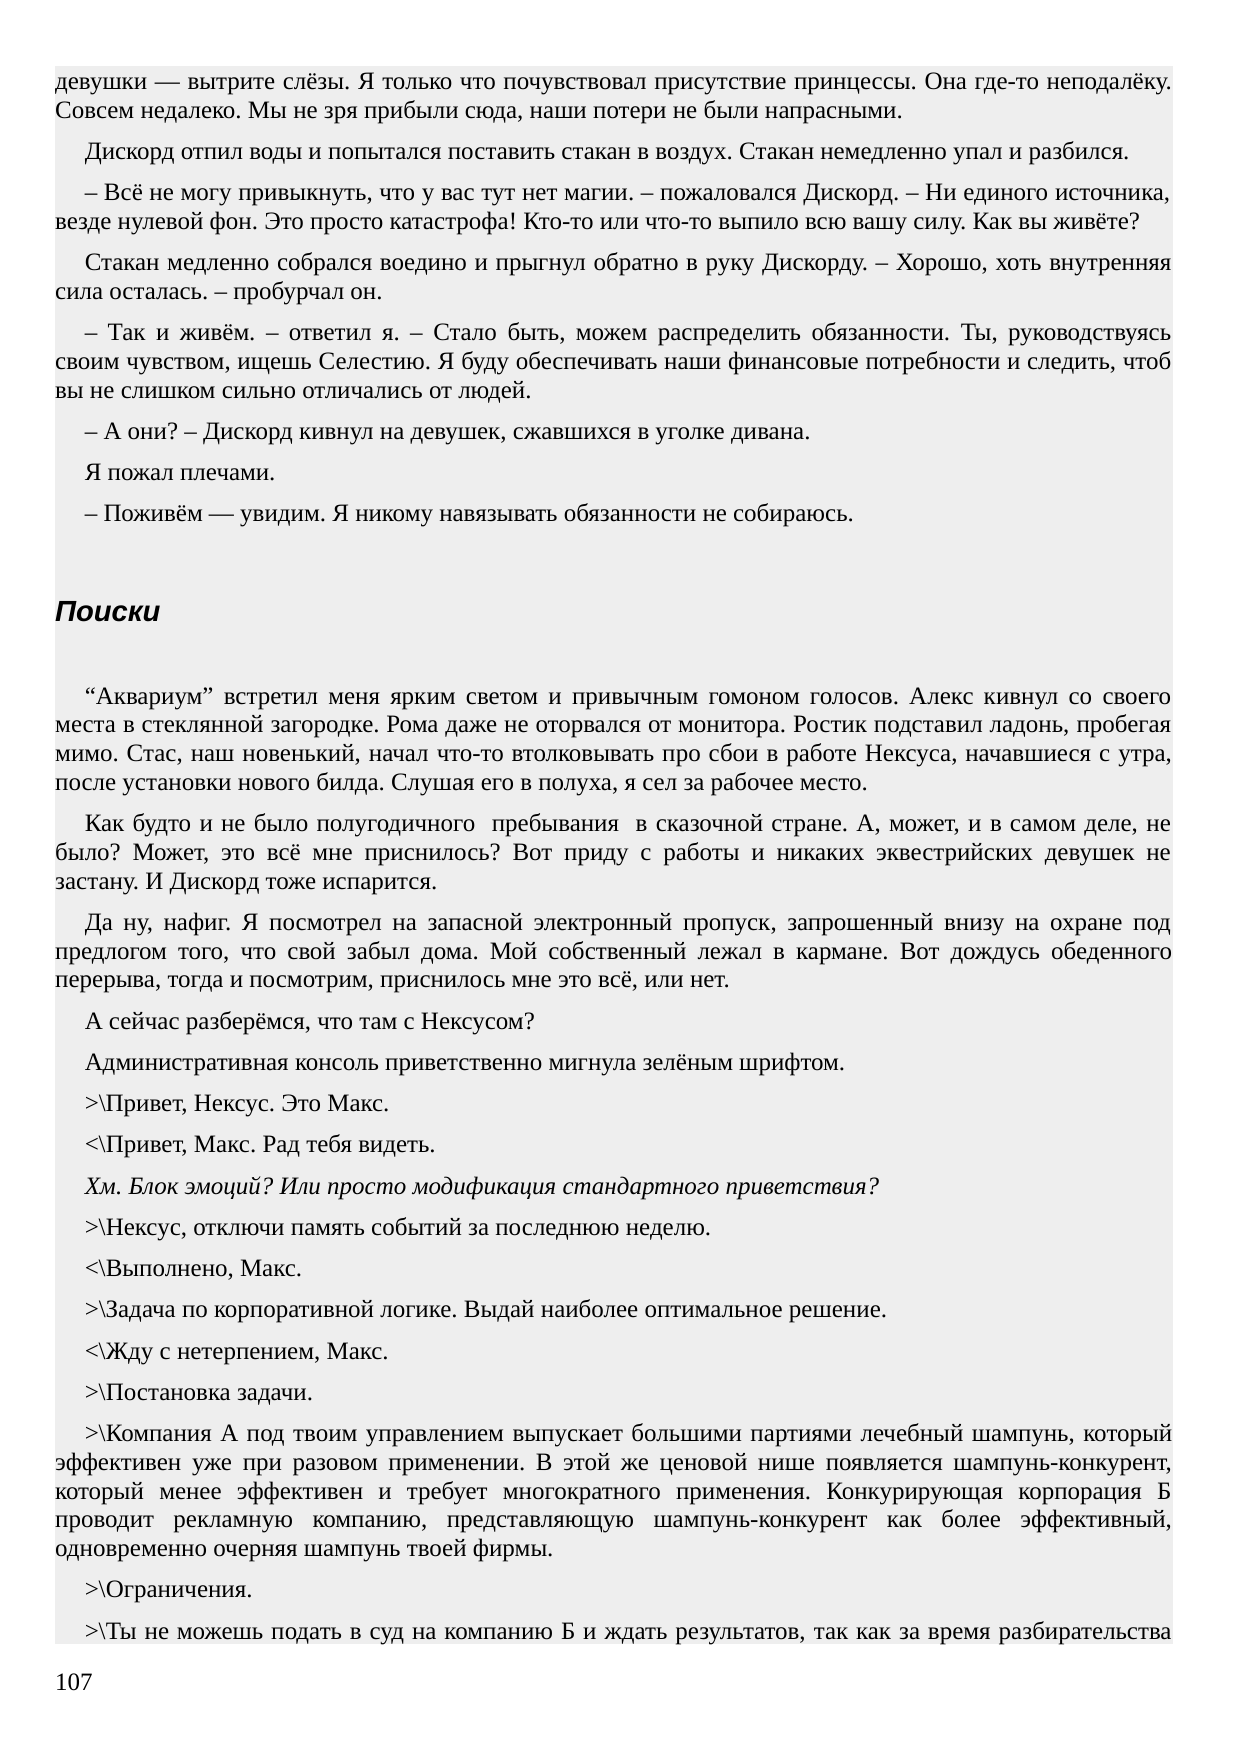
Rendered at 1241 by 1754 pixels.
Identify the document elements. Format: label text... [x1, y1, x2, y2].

text – Поживём — увидим. Я никому навязывать обязанности не собираюсь. [55, 498, 1173, 527]
text Стакан медленно собрался воедино и прыгнул обратно в руку Дискорду. – Хорошо, хоть внутренняя сила осталась. – пробурчал он. [55, 247, 1173, 305]
text <\Привет, Макс. Рад тебя видеть. [55, 1129, 1173, 1158]
text Хм. Блок эмоций? Или просто модификация стандартного приветствия? [55, 1171, 1173, 1199]
text – Всё не могу привыкнуть, что у вас тут нет магии. – пожаловался Дискорд. – Ни единого источника, везде нулевой фон. Это просто катастрофа! Кто-то или что-то выпило всю вашу силу. Как вы живёте? [55, 177, 1173, 235]
text Дискорд отпил воды и попытался поставить стакан в воздух. Стакан немедленно упал и разбился. [55, 136, 1173, 165]
text Как будто и не было полугодичного пребывания в сказочной стране. А, может, и в самом деле, не было? Может, это всё мне приснилось? Вот приду с работы и никаких эквестрийских девушек не застану. И Дискорд тоже испарится. [55, 808, 1173, 894]
text <\Выполнено, Макс. [55, 1253, 1173, 1282]
text – А они? – Дискорд кивнул на девушек, сжавшихся в уголке дивана. [55, 416, 1173, 445]
text “Аквариум” встретил меня ярким светом и привычным гомоном голосов. Алекс кивнул со своего места в стеклянной загородке. Рома даже не оторвался от монитора. Ростик подставил ладонь, пробегая мимо. Стас, наш новенький, начал что-то втолковывать про сбои в работе Нексуса, начавшиеся с утра, после установки нового билда. Слушая его в полуха, я сел за рабочее место. [55, 681, 1173, 796]
text Да ну, нафиг. Я посмотрел на запасной электронный пропуск, запрошенный внизу на охране под предлогом того, что свой забыл дома. Мой собственный лежал в кармане. Вот дождусь обеденного перерыва, тогда и посмотрим, приснилось мне это всё, или нет. [55, 907, 1173, 993]
text девушки — вытрите слёзы. Я только что почувствовал присутствие принцессы. Она где-то неподалёку. Совсем недалеко. Мы не зря прибыли сюда, наши потери не были напрасными. [55, 66, 1173, 123]
text >\Ты не можешь подать в суд на компанию Б и ждать результатов, так как за время разбирательства [55, 1616, 1173, 1644]
text Административная консоль приветственно мигнула зелёным шрифтом. [55, 1047, 1173, 1076]
text А сейчас разберёмся, что там с Нексусом? [55, 1006, 1173, 1034]
text Я пожал плечами. [55, 457, 1173, 486]
text <\Жду с нетерпением, Макс. [55, 1336, 1173, 1364]
text >\Задача по корпоративной логике. Выдай наиболее оптимальное решение. [55, 1294, 1173, 1323]
text >\Нексус, отключи память событий за последнюю неделю. [55, 1212, 1173, 1241]
text >\Постановка задачи. [55, 1377, 1173, 1406]
text >\Привет, Нексус. Это Макс. [55, 1088, 1173, 1117]
subtitle Поиски [55, 593, 1173, 627]
text >\Ограничения. [55, 1574, 1173, 1603]
text >\Компания А под твоим управлением выпускает большими партиями лечебный шампунь, который эффективен уже при разовом применении. В этой же ценовой нише появляется шампунь-конкурент, который менее эффективен и требует многократного применения. Конкурирующая корпорация Б проводит рекламную компанию, представляющую шампунь-конкурент как более эффективный, одновременно очерняя шампунь твоей фирмы. [55, 1418, 1173, 1562]
text – Так и живём. – ответил я. – Стало быть, можем распределить обязанности. Ты, руководствуясь своим чувством, ищешь Селестию. Я буду обеспечивать наши финансовые потребности и следить, чтоб вы не слишком сильно отличались от людей. [55, 317, 1173, 403]
